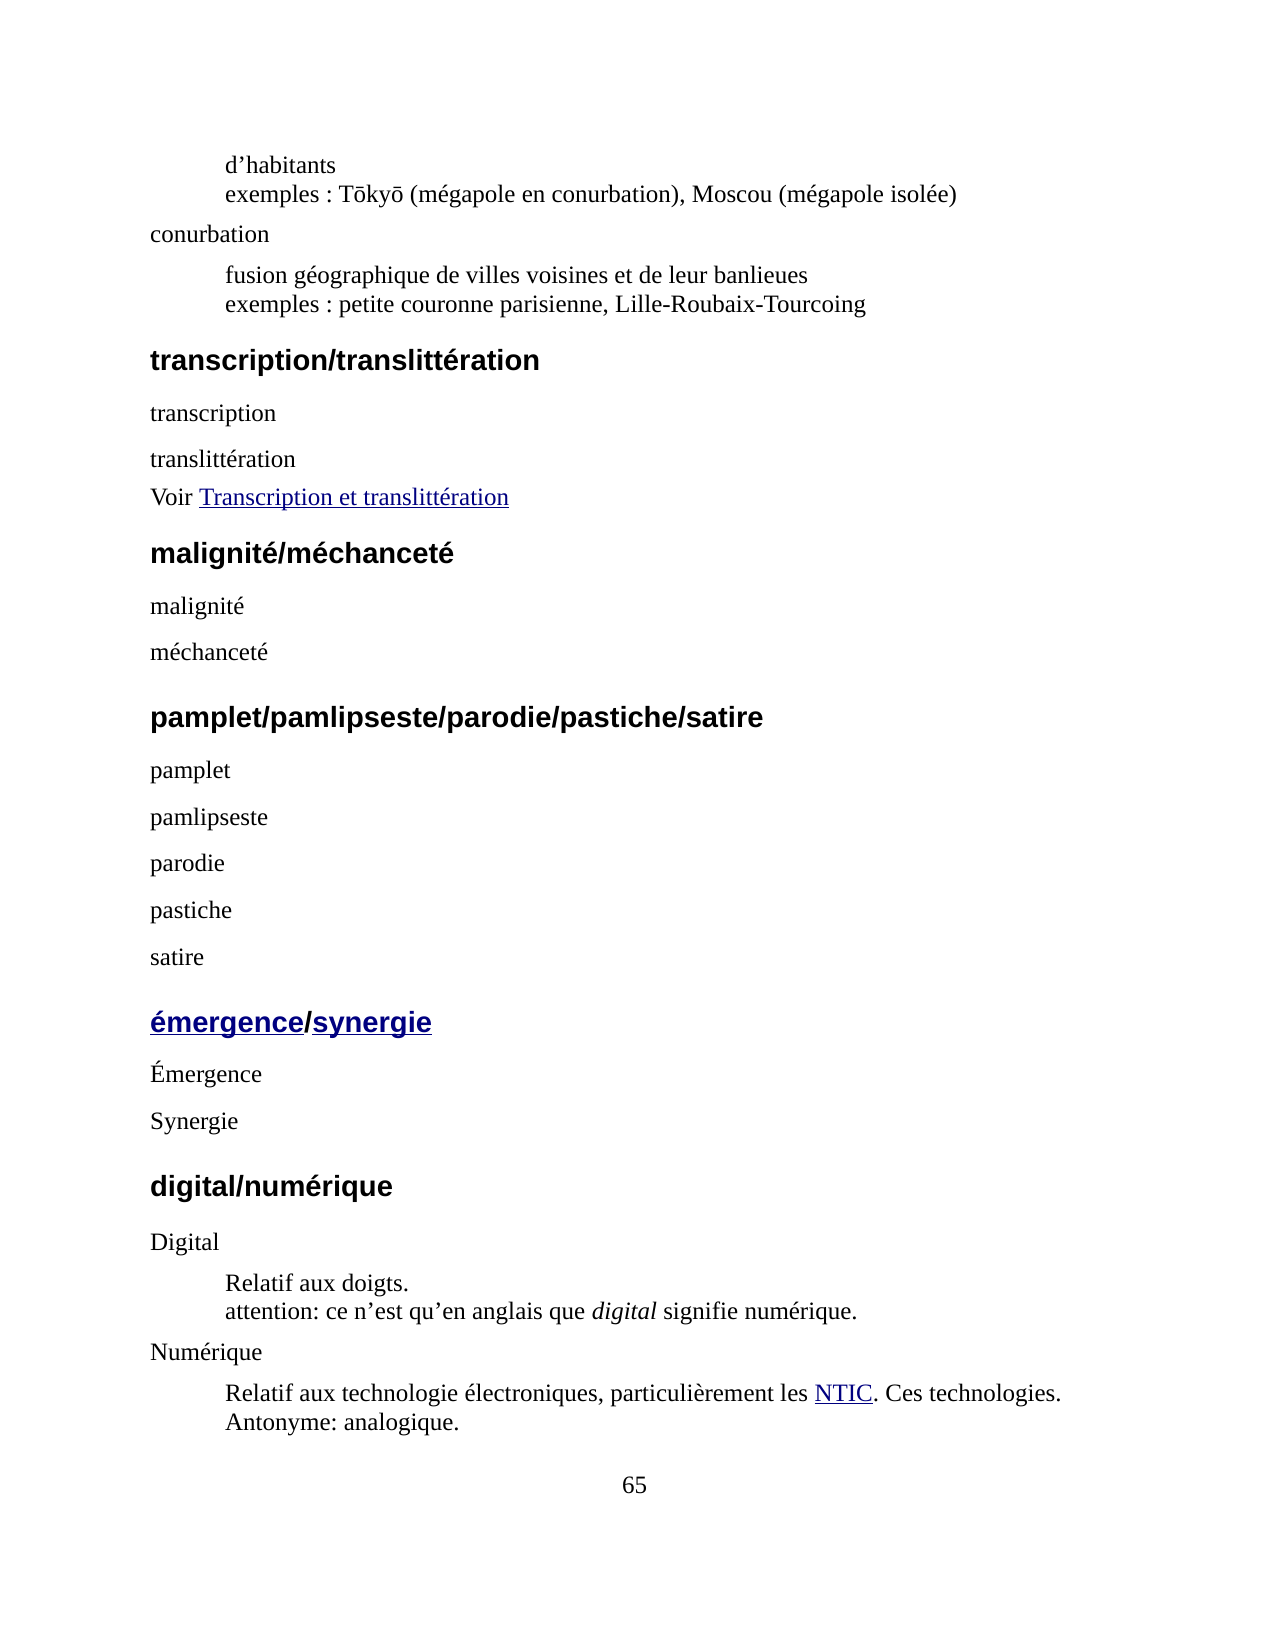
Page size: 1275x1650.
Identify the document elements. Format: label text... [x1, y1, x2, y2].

text pamplet [150, 755, 1125, 784]
text pamlipseste [150, 802, 1125, 831]
subtitle émergence/synergie [150, 1004, 1125, 1038]
subtitle digital/numérique [150, 1169, 1125, 1202]
text parodie [150, 848, 1125, 877]
text d’habitants [225, 150, 1125, 179]
text attention: ce n’est qu’en anglais que digital signifie numérique. [225, 1296, 1125, 1325]
text Numérique [150, 1337, 1125, 1366]
subtitle pamplet/pamlipseste/parodie/pastiche/satire [150, 700, 1125, 734]
text malignité [150, 591, 1125, 619]
subtitle transcription/translittération [150, 343, 1125, 376]
text satire [150, 942, 1125, 971]
text pastiche [150, 895, 1125, 924]
text Relatif aux technologie électroniques, particulièrement les NTIC. Ces technologies. Antonyme: analogique. [225, 1378, 1125, 1435]
text fusion géographique de villes voisines et de leur banlieues [225, 260, 1125, 289]
text Voir Transcription et translittération [150, 482, 1125, 511]
text exemples : Tōkyō (mégapole en conurbation), Moscou (mégapole isolée) [225, 179, 1125, 207]
text translittération [150, 444, 1125, 473]
text Émergence [150, 1059, 1125, 1088]
text Digital [150, 1227, 1125, 1256]
text exemples : petite couronne parisienne, Lille-Roubaix-Tourcoing [225, 289, 1125, 318]
text Relatif aux doigts. [225, 1268, 1125, 1296]
text transcription [150, 398, 1125, 426]
text méchanceté [150, 637, 1125, 666]
text Synergie [150, 1106, 1125, 1135]
text conurbation [150, 219, 1125, 248]
subtitle malignité/méchanceté [150, 536, 1125, 569]
